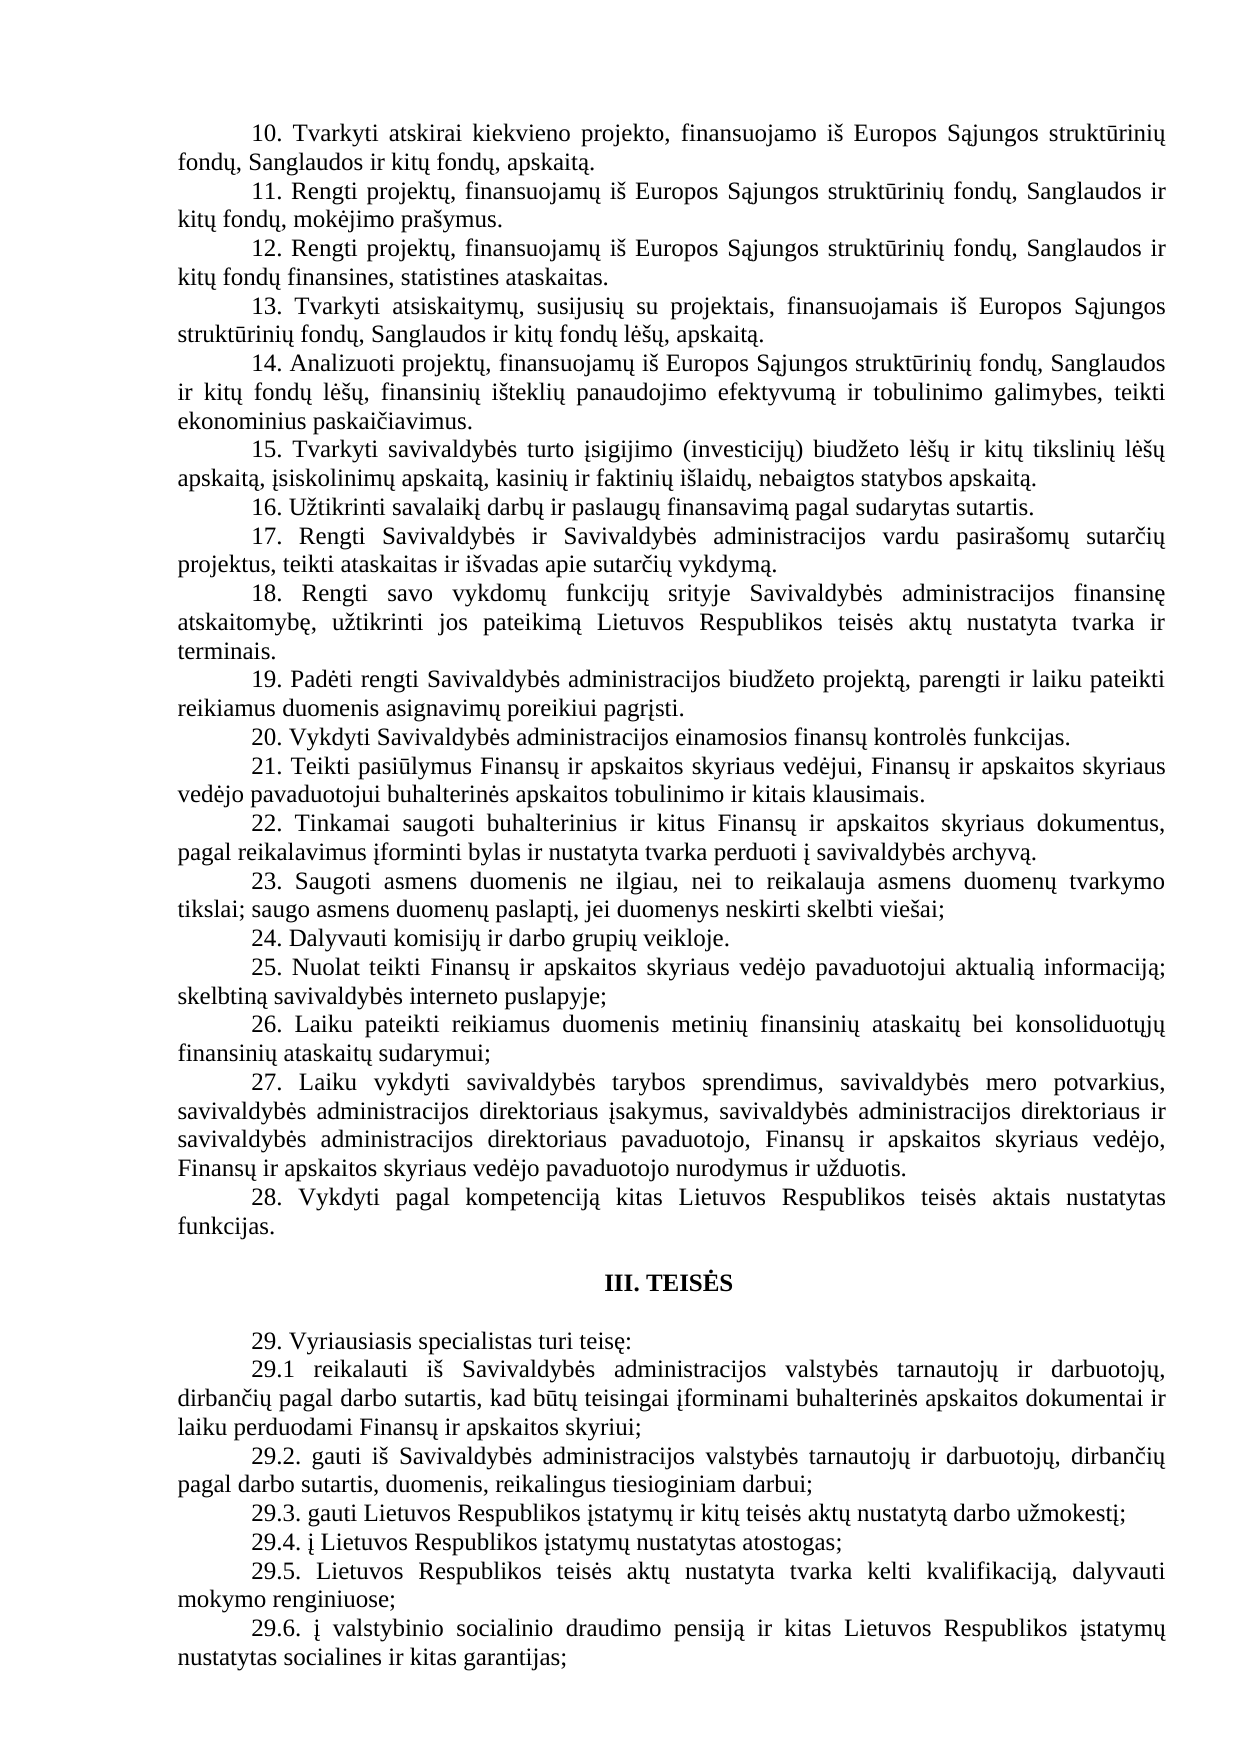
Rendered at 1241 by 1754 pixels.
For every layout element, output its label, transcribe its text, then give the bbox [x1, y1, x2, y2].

text 16. Užtikrinti savalaikį darbų ir paslaugų finansavimą pagal sudarytas sutartis. [177, 492, 1167, 521]
text III. TEISĖS [177, 1268, 1167, 1297]
text 20. Vykdyti Savivaldybės administracijos einamosios finansų kontrolės funkcijas. [177, 722, 1167, 751]
text 29.2. gauti iš Savivaldybės administracijos valstybės tarnautojų ir darbuotojų, dirbančių pagal darbo sutartis, duomenis, reikalingus tiesioginiam darbui; [177, 1441, 1167, 1498]
text 22. Tinkamai saugoti buhalterinius ir kitus Finansų ir apskaitos skyriaus dokumentus, pagal reikalavimus įforminti bylas ir nustatyta tvarka perduoti į savivaldybės archyvą. [177, 808, 1167, 866]
text 29.6. į valstybinio socialinio draudimo pensiją ir kitas Lietuvos Respublikos įstatymų nustatytas socialines ir kitas garantijas; [177, 1613, 1167, 1671]
text 26. Laiku pateikti reikiamus duomenis metinių finansinių ataskaitų bei konsoliduotųjų finansinių ataskaitų sudarymui; [177, 1009, 1167, 1067]
text 29.4. į Lietuvos Respublikos įstatymų nustatytas atostogas; [177, 1527, 1167, 1556]
text 29. Vyriausiasis specialistas turi teisę: [177, 1326, 1167, 1354]
text 27. Laiku vykdyti savivaldybės tarybos sprendimus, savivaldybės mero potvarkius, savivaldybės administracijos direktoriaus įsakymus, savivaldybės administracijos direktoriaus ir savivaldybės administracijos direktoriaus pavaduotojo, Finansų ir apskaitos skyriaus vedėjo, Finansų ir apskaitos skyriaus vedėjo pavaduotojo nurodymus ir užduotis. [177, 1067, 1167, 1182]
text 12. Rengti projektų, finansuojamų iš Europos Sąjungos struktūrinių fondų, Sanglaudos ir kitų fondų finansines, statistines ataskaitas. [177, 233, 1167, 291]
text 25. Nuolat teikti Finansų ir apskaitos skyriaus vedėjo pavaduotojui aktualią informaciją; skelbtiną savivaldybės interneto puslapyje; [177, 952, 1167, 1009]
text 13. Tvarkyti atsiskaitymų, susijusių su projektais, finansuojamais iš Europos Sąjungos struktūrinių fondų, Sanglaudos ir kitų fondų lėšų, apskaitą. [177, 291, 1167, 348]
text 11. Rengti projektų, finansuojamų iš Europos Sąjungos struktūrinių fondų, Sanglaudos ir kitų fondų, mokėjimo prašymus. [177, 176, 1167, 233]
text 19. Padėti rengti Savivaldybės administracijos biudžeto projektą, parengti ir laiku pateikti reikiamus duomenis asignavimų poreikiui pagrįsti. [177, 664, 1167, 722]
text 17. Rengti Savivaldybės ir Savivaldybės administracijos vardu pasirašomų sutarčių projektus, teikti ataskaitas ir išvadas apie sutarčių vykdymą. [177, 521, 1167, 578]
text 18. Rengti savo vykdomų funkcijų srityje Savivaldybės administracijos finansinę atskaitomybę, užtikrinti jos pateikimą Lietuvos Respublikos teisės aktų nustatyta tvarka ir terminais. [177, 578, 1167, 664]
text 29.1 reikalauti iš Savivaldybės administracijos valstybės tarnautojų ir darbuotojų, dirbančių pagal darbo sutartis, kad būtų teisingai įforminami buhalterinės apskaitos dokumentai ir laiku perduodami Finansų ir apskaitos skyriui; [177, 1354, 1167, 1441]
text 29.3. gauti Lietuvos Respublikos įstatymų ir kitų teisės aktų nustatytą darbo užmokestį; [177, 1498, 1167, 1527]
text 28. Vykdyti pagal kompetenciją kitas Lietuvos Respublikos teisės aktais nustatytas funkcijas. [177, 1182, 1167, 1239]
text 29.5. Lietuvos Respublikos teisės aktų nustatyta tvarka kelti kvalifikaciją, dalyvauti mokymo renginiuose; [177, 1556, 1167, 1613]
text 23. Saugoti asmens duomenis ne ilgiau, nei to reikalauja asmens duomenų tvarkymo tikslai; saugo asmens duomenų paslaptį, jei duomenys neskirti skelbti viešai; [177, 866, 1167, 923]
text 24. Dalyvauti komisijų ir darbo grupių veikloje. [177, 923, 1167, 952]
text 15. Tvarkyti savivaldybės turto įsigijimo (investicijų) biudžeto lėšų ir kitų tikslinių lėšų apskaitą, įsiskolinimų apskaitą, kasinių ir faktinių išlaidų, nebaigtos statybos apskaitą. [177, 434, 1167, 492]
text 21. Teikti pasiūlymus Finansų ir apskaitos skyriaus vedėjui, Finansų ir apskaitos skyriaus vedėjo pavaduotojui buhalterinės apskaitos tobulinimo ir kitais klausimais. [177, 751, 1167, 808]
text 10. Tvarkyti atskirai kiekvieno projekto, finansuojamo iš Europos Sąjungos struktūrinių fondų, Sanglaudos ir kitų fondų, apskaitą. [177, 118, 1167, 176]
text 14. Analizuoti projektų, finansuojamų iš Europos Sąjungos struktūrinių fondų, Sanglaudos ir kitų fondų lėšų, finansinių išteklių panaudojimo efektyvumą ir tobulinimo galimybes, teikti ekonominius paskaičiavimus. [177, 348, 1167, 434]
